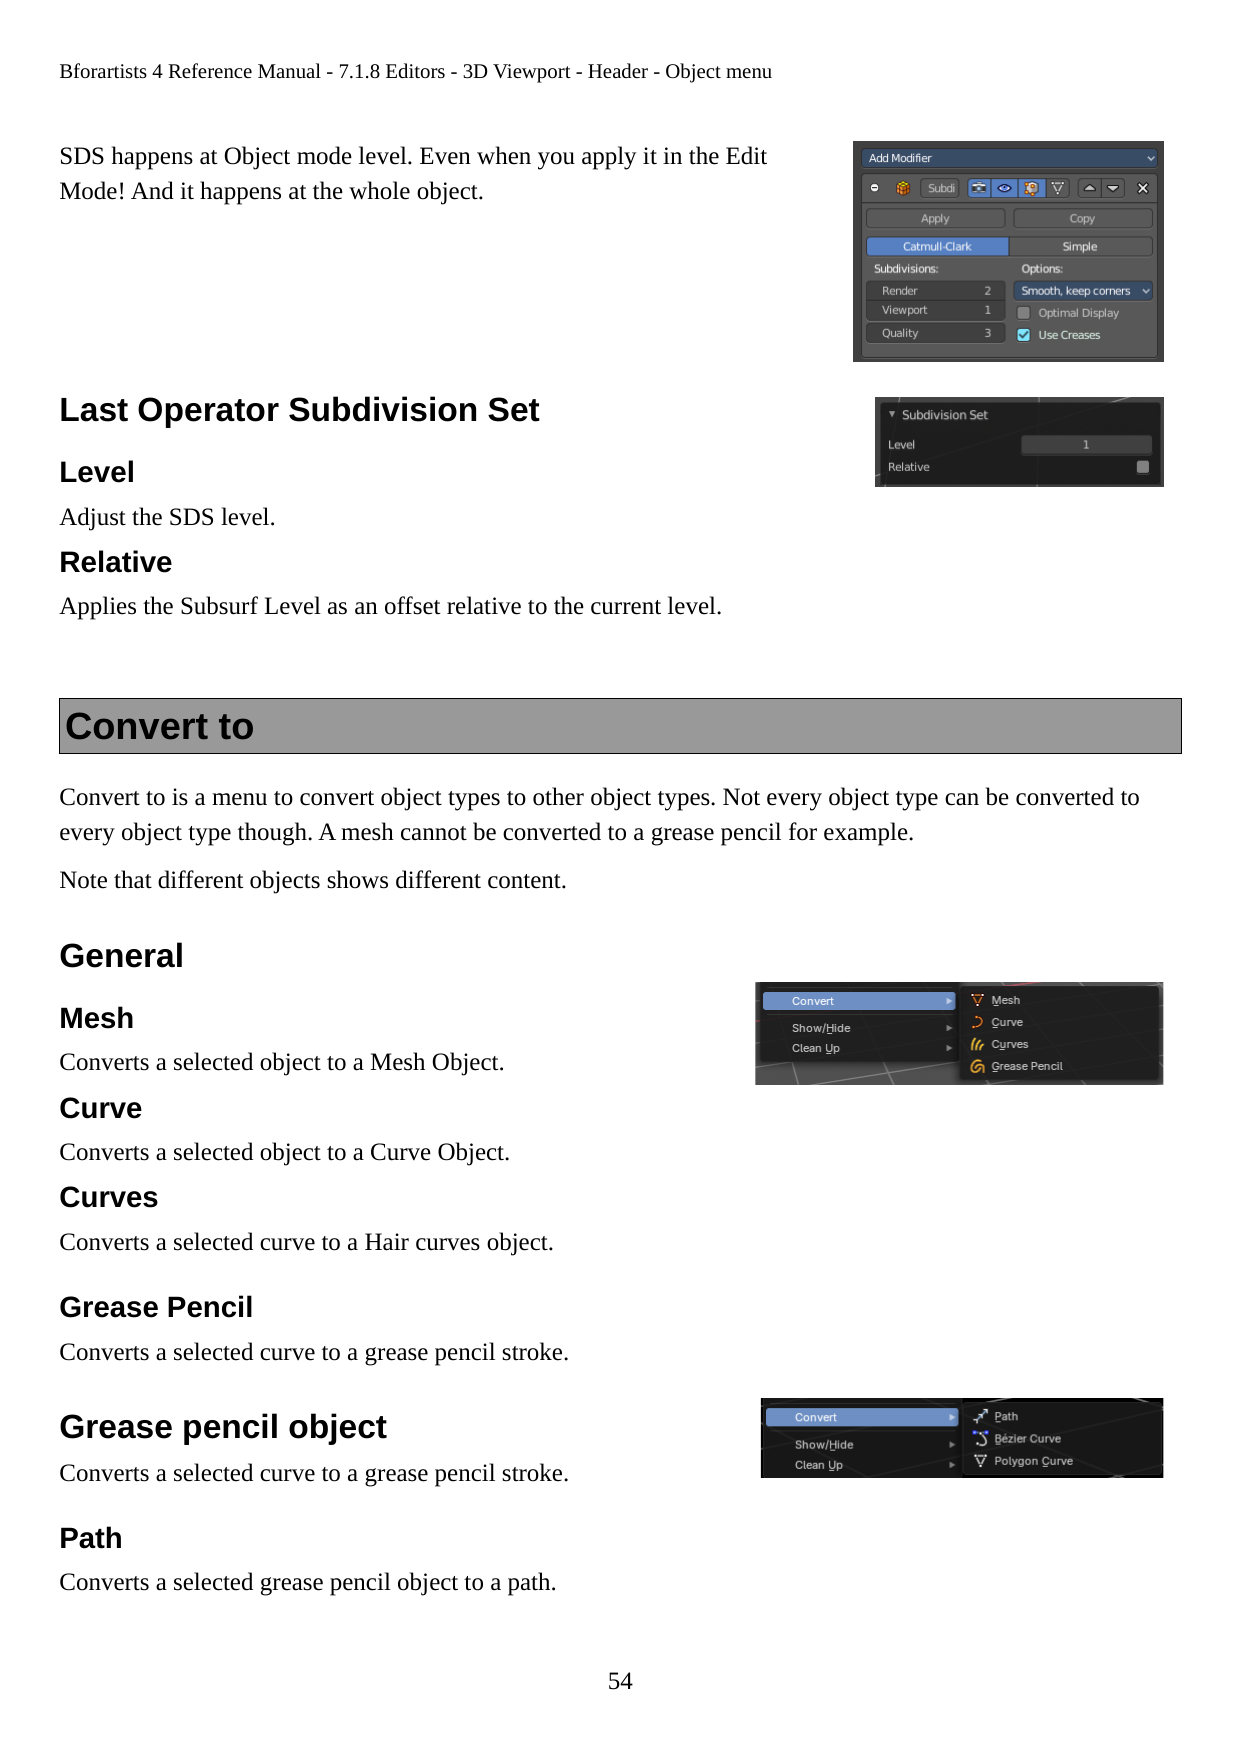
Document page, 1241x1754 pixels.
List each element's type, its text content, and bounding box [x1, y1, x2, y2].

text Note that different objects shows different content. [59, 866, 1181, 894]
text Converts a selected curve to a Hair curves object. [59, 1227, 1181, 1255]
subtitle Grease Pencil [59, 1290, 1181, 1324]
subtitle [1164, 1001, 1181, 1035]
subtitle General [59, 936, 1181, 974]
text SDS happens at Object mode level. Even when you apply it in the Edit Mode! And it happens at the whole object. [59, 141, 853, 204]
subtitle Level [59, 455, 1181, 489]
picture [853, 141, 1164, 362]
text Applies the Subsurf Level as an offset relative to the current level. [59, 591, 1181, 620]
subtitle Curve [59, 1091, 1181, 1124]
picture [875, 397, 1164, 487]
text Adjust the SDS level. [59, 502, 1181, 530]
text Converts a selected object to a Mesh Object. [59, 1047, 755, 1076]
subtitle Path [59, 1521, 1181, 1555]
picture [760, 1398, 1164, 1478]
text Converts a selected object to a Curve Object. [59, 1137, 1181, 1166]
subtitle Curves [59, 1180, 1181, 1214]
subtitle Last Operator Subdivision Set [59, 389, 1181, 428]
picture [755, 982, 1164, 1085]
text Converts a selected curve to a grease pencil stroke. [59, 1337, 1181, 1365]
subtitle Mesh [59, 1001, 755, 1035]
subtitle [1164, 1406, 1181, 1445]
text Converts a selected grease pencil object to a path. [59, 1567, 1181, 1596]
table_header Convert to [60, 699, 1181, 753]
text Convert to is a menu to convert object types to other object types. Not every object type can be converted to every object type though. A mesh cannot be converted to a grease pencil for example. [59, 782, 1181, 845]
subtitle Relative [59, 545, 1181, 579]
text Converts a selected curve to a grease pencil stroke. [59, 1458, 1181, 1486]
subtitle Grease pencil object [59, 1406, 760, 1445]
